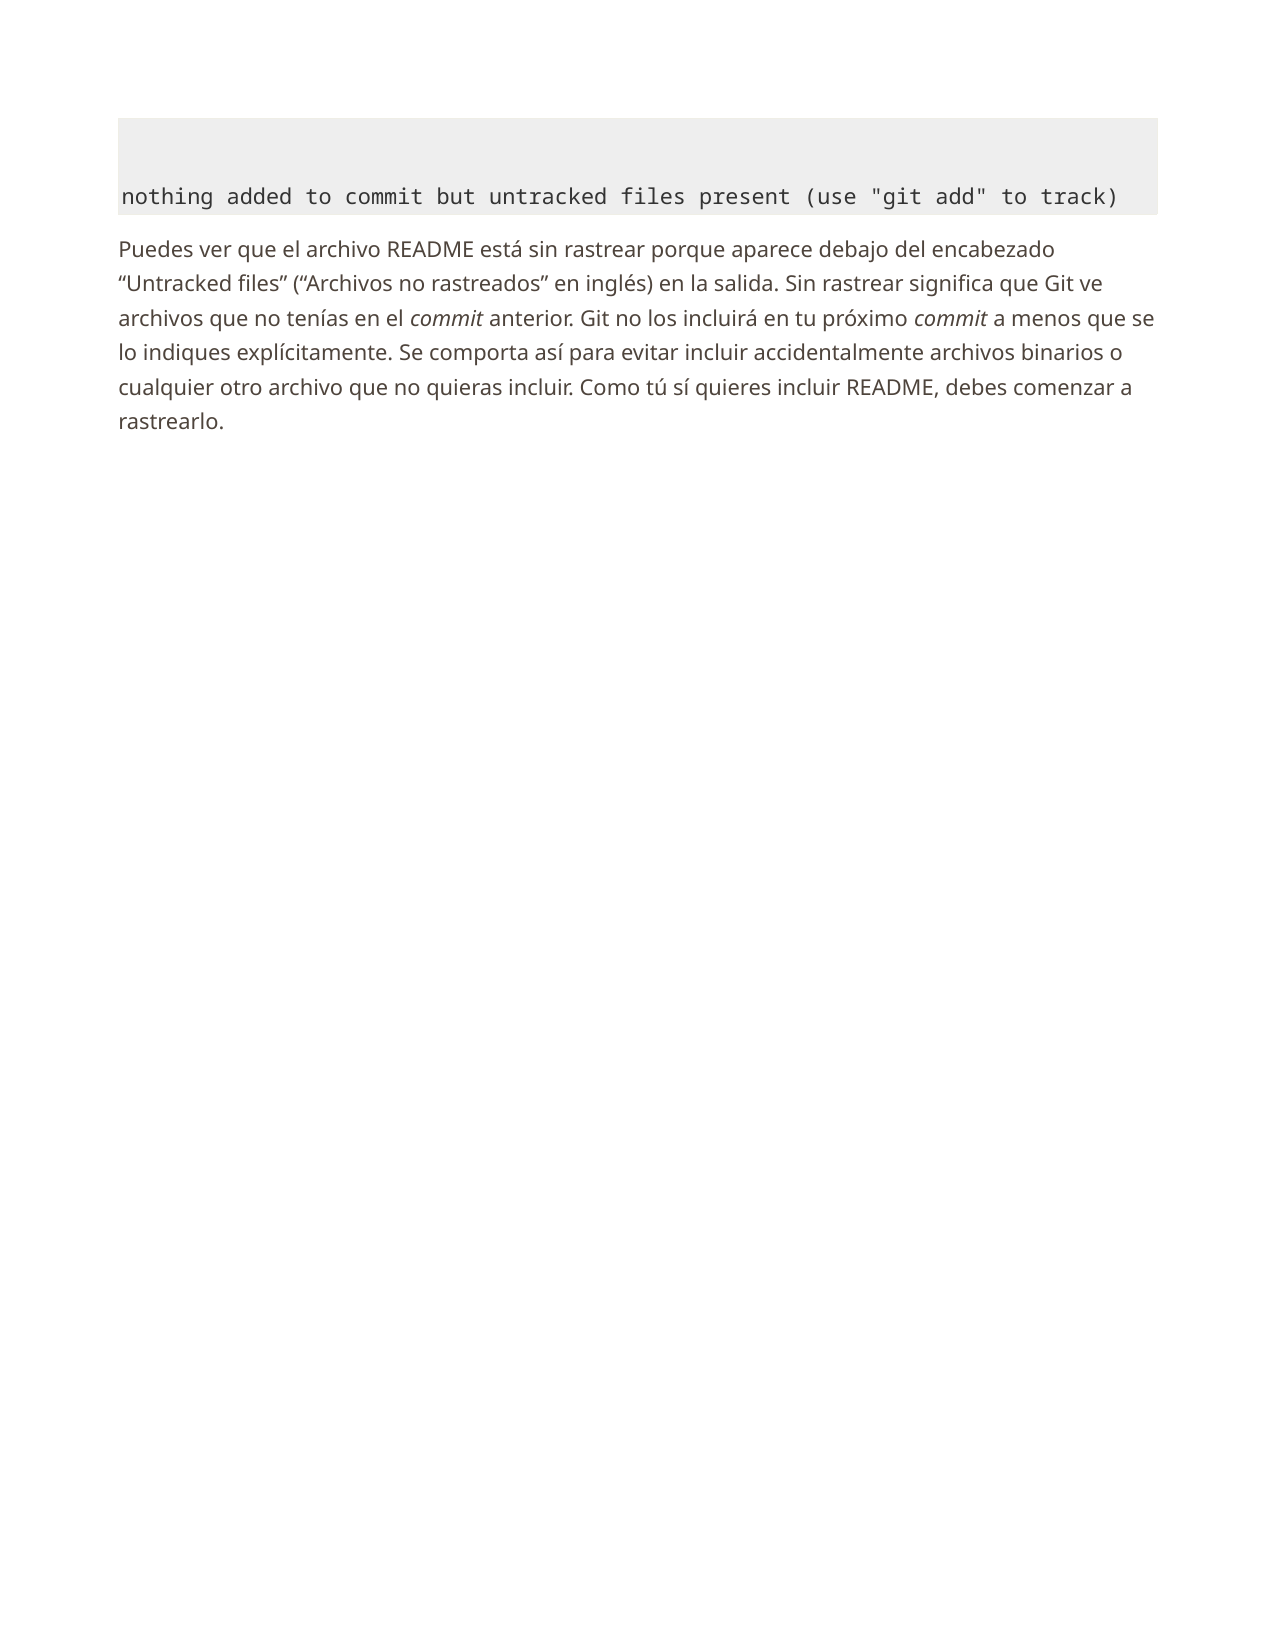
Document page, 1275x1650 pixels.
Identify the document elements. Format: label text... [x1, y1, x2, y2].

text Puedes ver que el archivo README está sin rastrear porque aparece debajo del encabezado “Untracked files” (“Archivos no rastreados” en inglés) en la salida. Sin rastrear significa que Git ve archivos que no tenías en el commit anterior. Git no los incluirá en tu próximo commit a menos que se lo indiques explícitamente. Se comporta así para evitar incluir accidentalmente archivos binarios o cualquier otro archivo que no quieras incluir. Como tú sí quieres incluir README, debes comenzar a rastrearlo. [118, 229, 1157, 436]
text nothing added to commit but untracked files present (use "git add" to track) [119, 177, 1157, 214]
